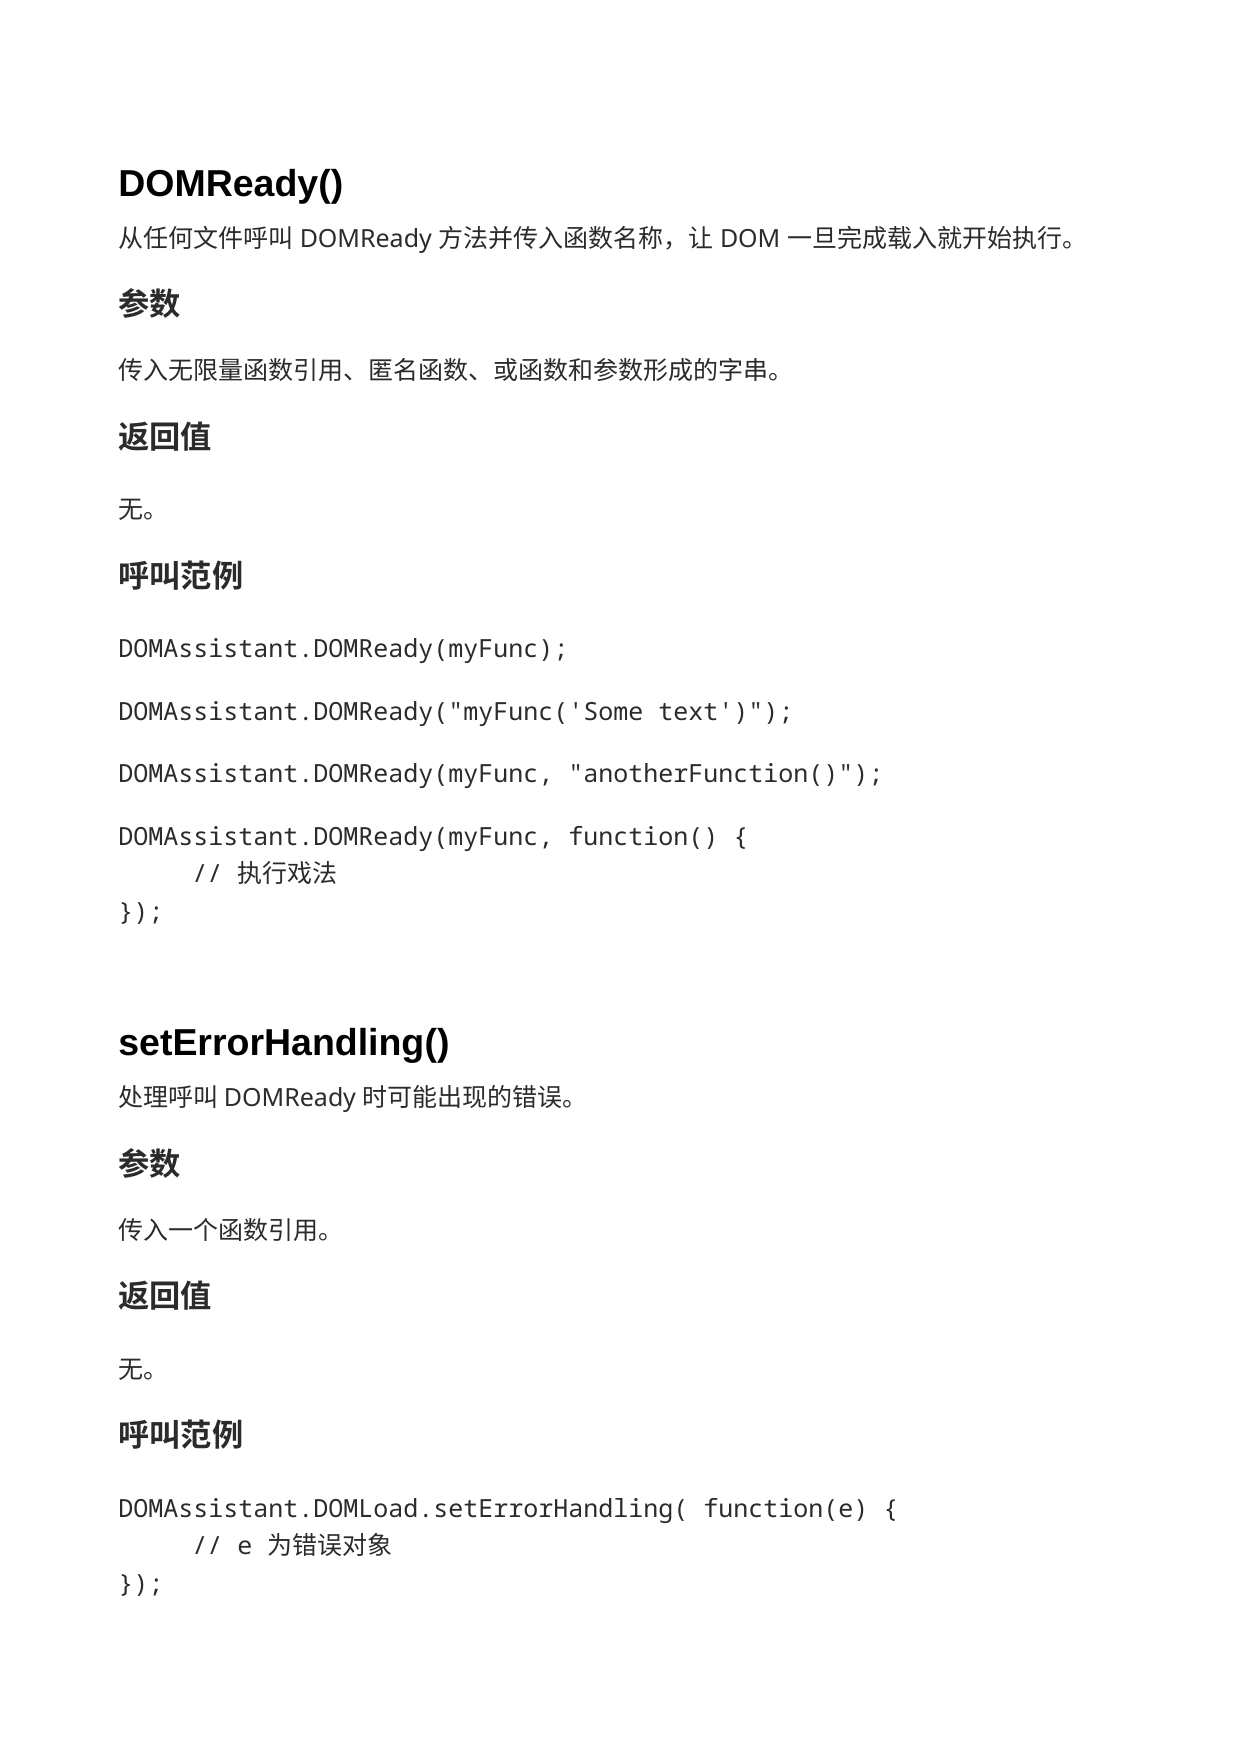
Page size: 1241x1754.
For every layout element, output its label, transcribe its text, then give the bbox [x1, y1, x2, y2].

text DOMAssistant.DOMReady(myFunc); [118, 627, 1122, 665]
text 从任何文件呼叫 DOMReady 方法并传入函数名称，让 DOM 一旦完成载入就开始执行。 [118, 217, 1122, 254]
text DOMAssistant.DOMReady(myFunc, function() { // 执行戏法 }); [118, 815, 1122, 927]
text 参数 [118, 1139, 1122, 1184]
text 无。 [118, 488, 1122, 526]
text 处理呼叫 DOMReady 时可能出现的错误。 [118, 1076, 1122, 1114]
text DOMAssistant.DOMReady(myFunc, "anotherFunction()"); [118, 752, 1122, 790]
subtitle DOMReady() [118, 118, 1122, 204]
text 无。 [118, 1348, 1122, 1385]
text 传入一个函数引用。 [118, 1209, 1122, 1246]
text DOMAssistant.DOMReady("myFunc('Some text')"); [118, 690, 1122, 727]
text 参数 [118, 279, 1122, 324]
subtitle setErrorHandling() [118, 977, 1122, 1064]
text 呼叫范例 [118, 1410, 1122, 1456]
text 传入无限量函数引用、匿名函数、或函数和参数形成的字串。 [118, 349, 1122, 387]
text 呼叫范例 [118, 551, 1122, 596]
text DOMAssistant.DOMLoad.setErrorHandling( function(e) { // e 为错误对象 }); [118, 1487, 1122, 1599]
text 返回值 [118, 1271, 1122, 1317]
text 返回值 [118, 412, 1122, 457]
